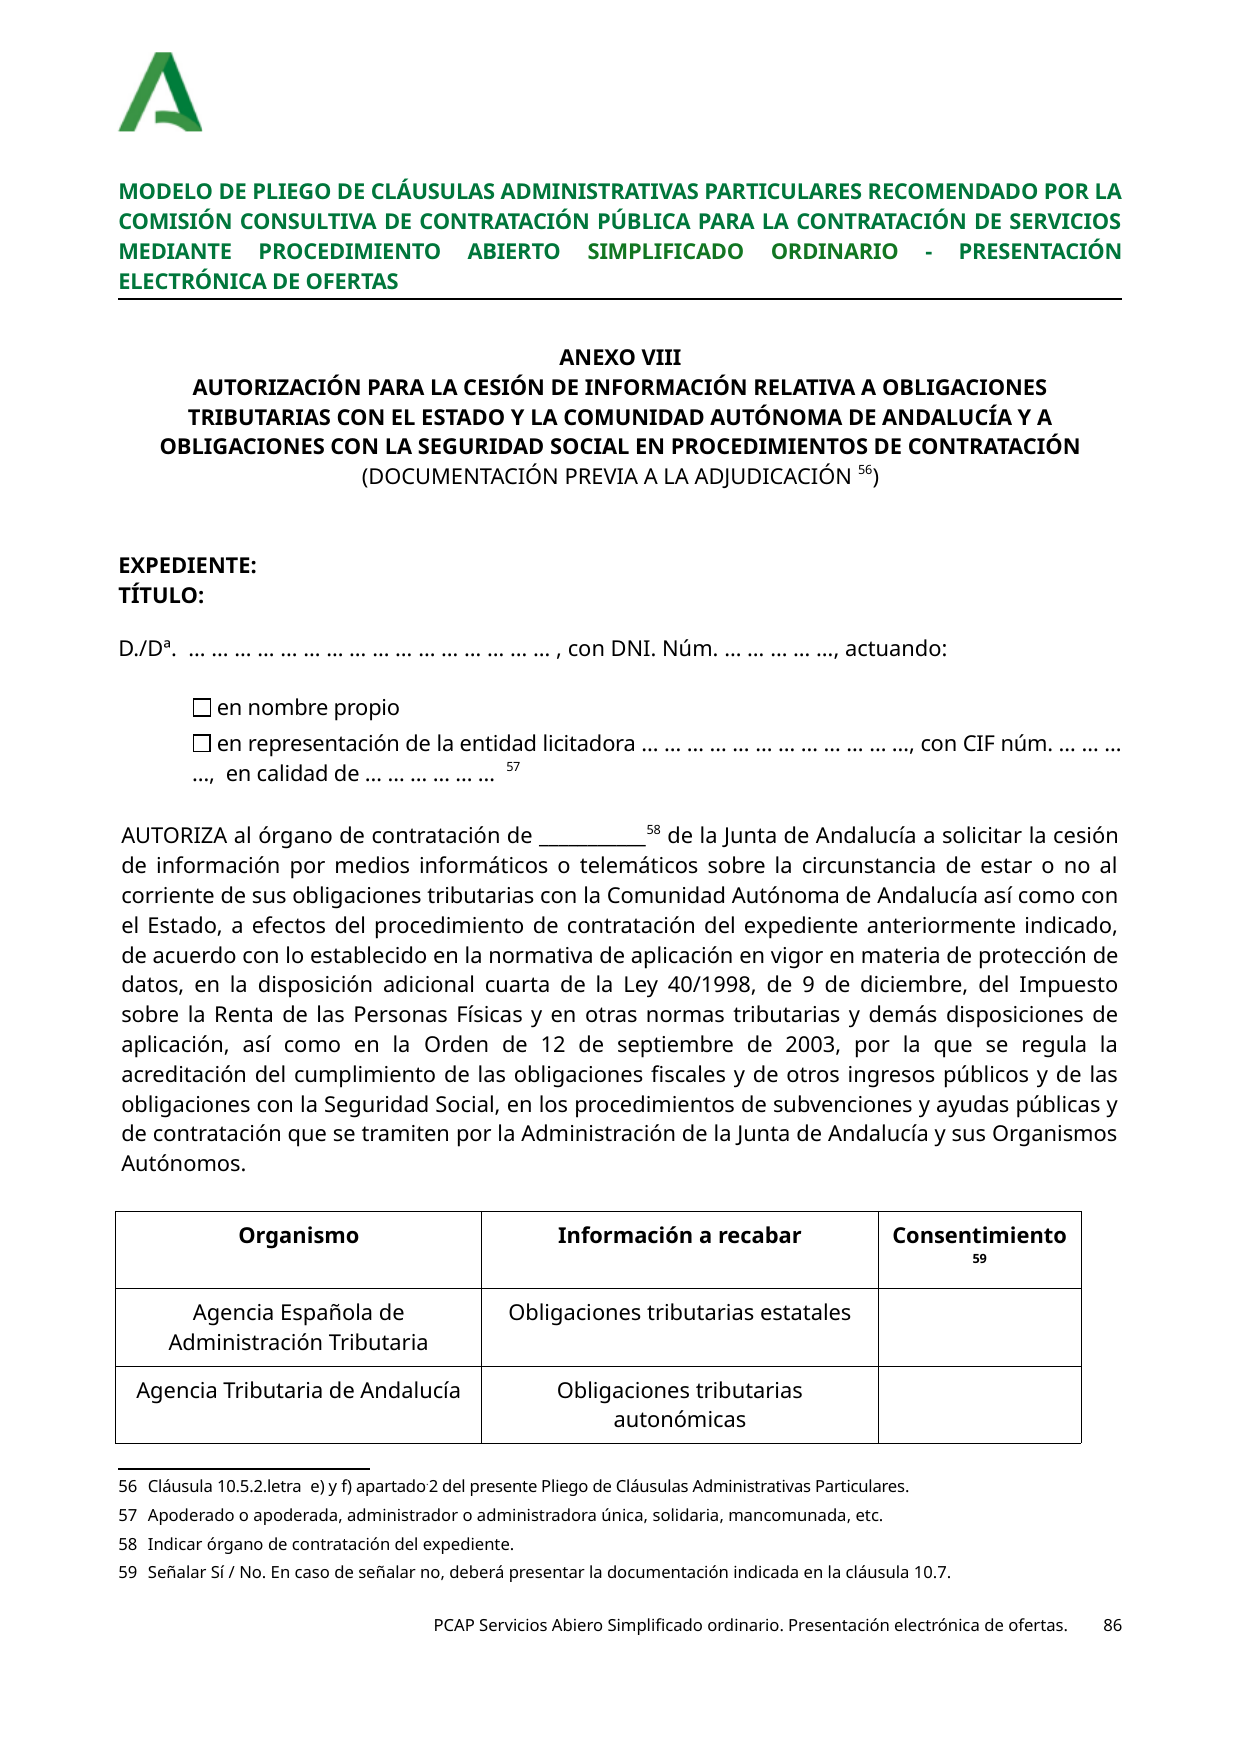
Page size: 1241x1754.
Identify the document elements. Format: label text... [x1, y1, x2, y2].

table_header Organismo [116, 1212, 481, 1288]
text ANEXO VIII [118, 342, 1122, 372]
table_cell Agencia Tributaria de Andalucía [116, 1367, 481, 1443]
text (DOCUMENTACIÓN PREVIA A LA ADJUDICACIÓN ) [118, 461, 1122, 491]
text MODELO DE PLIEGO DE CLÁUSULAS ADMINISTRATIVAS PARTICULARES RECOMENDADO POR LA COMISIÓN CONSULTIVA DE CONTRATACIÓN PÚBLICA PARA LA CONTRATACIÓN DE SERVICIOS MEDIANTE PROCEDIMIENTO ABIERTO SIMPLIFICADO ORDINARIO - PRESENTACIÓN ELECTRÓNICA DE OFERTAS [118, 176, 1122, 298]
text D./Dª. … … … … … … … … … … … … … … … … , con DNI. Núm. … … … … …, actuando: [118, 633, 1122, 663]
text Apoderado o apoderada, administrador o administradora única, solidaria, mancomunada, etc. [118, 1504, 1122, 1526]
text Indicar órgano de contratación del expediente. [118, 1532, 1122, 1555]
text EXPEDIENTE: [118, 551, 1122, 580]
table_header Información a recabar [482, 1212, 878, 1288]
table_cell Agencia Española de Administración Tributaria [116, 1289, 481, 1366]
text Cláusula 10.5.2.letra e) y f) apartado.2 del presente Pliego de Cláusulas Administrativas Particulares. [118, 1475, 1122, 1498]
table_cell [879, 1367, 1081, 1443]
table_cell [879, 1289, 1081, 1366]
table_header Consentimiento [879, 1212, 1081, 1288]
text AUTORIZA al órgano de contratación de ___________ de la Junta de Andalucía a solicitar la cesión de información por medios informáticos o telemáticos sobre la circunstancia de estar o no al corriente de sus obligaciones tributarias con la Comunidad Autónoma de Andalucía así como con el Estado, a efectos del procedimiento de contratación del expediente anteriormente indicado, de acuerdo con lo establecido en la normativa de aplicación en vigor en materia de protección de datos, en la disposición adicional cuarta de la Ley 40/1998, de 9 de diciembre, del Impuesto sobre la Renta de las Personas Físicas y en otras normas tributarias y demás disposiciones de aplicación, así como en la Orden de 12 de septiembre de 2003, por la que se regula la acreditación del cumplimiento de las obligaciones fiscales y de otros ingresos públicos y de las obligaciones con la Seguridad Social, en los procedimientos de subvenciones y ayudas públicas y de contratación que se tramiten por la Administración de la Junta de Andalucía y sus Organismos Autónomos. [118, 818, 1122, 1178]
text AUTORIZACIÓN PARA LA CESIÓN DE INFORMACIÓN RELATIVA A OBLIGACIONES TRIBUTARIAS CON EL ESTADO Y LA COMUNIDAD AUTÓNOMA DE ANDALUCÍA Y A OBLIGACIONES CON LA SEGURIDAD SOCIAL EN PROCEDIMIENTOS DE CONTRATACIÓN [118, 372, 1122, 461]
text en nombre propio [192, 692, 1122, 722]
text en representación de la entidad licitadora … … … … … … … … … … … …, con CIF núm. … … … …, en calidad de … … … … … … [192, 728, 1122, 788]
table_cell Obligaciones tributarias autonómicas [482, 1367, 878, 1443]
picture [171, 9, 203, 151]
text TÍTULO: [118, 580, 1122, 610]
table_cell Obligaciones tributarias estatales [482, 1289, 878, 1366]
